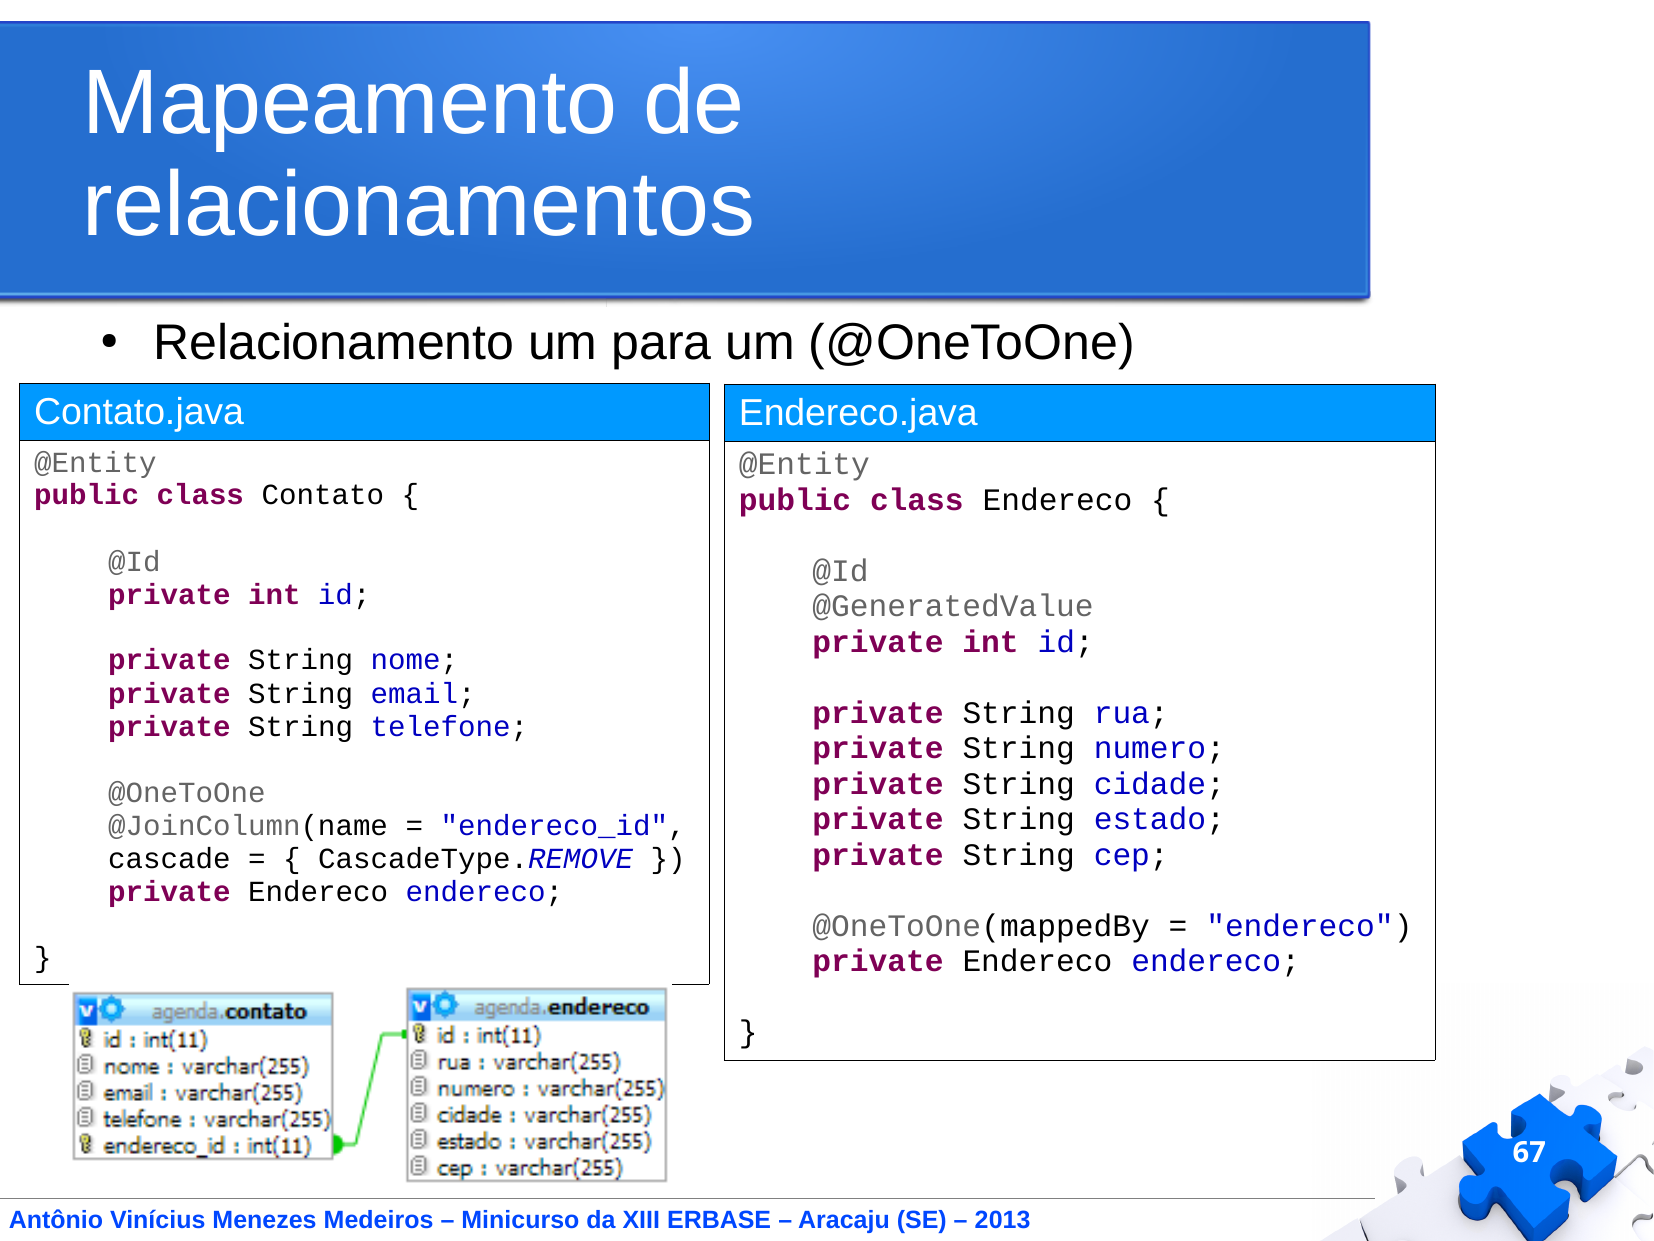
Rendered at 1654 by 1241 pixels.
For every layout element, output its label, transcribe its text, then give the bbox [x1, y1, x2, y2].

picture [0, 21, 1375, 307]
list Relacionamento um para um (@OneToOne) [82, 314, 1356, 1034]
title Mapeamento de relacionamentos [82, 49, 1323, 257]
picture [69, 984, 672, 1188]
table_header Endereco.java [725, 385, 1435, 441]
table_cell @Entity public class Contato { @Id private int id; private String nome; private String email; private String telefone; @OneToOne @JoinColumn(name = "endereco_id", cascade = { CascadeType.REMOVE }) private Endereco endereco; } [20, 441, 709, 984]
picture [1311, 983, 1654, 1241]
table_header Contato.java [20, 384, 709, 440]
table_cell @Entity public class Endereco { @Id @GeneratedValue private int id; private String rua; private String numero; private String cidade; private String estado; private String cep; @OneToOne(mappedBy = "endereco") private Endereco endereco; } [725, 442, 1435, 1060]
